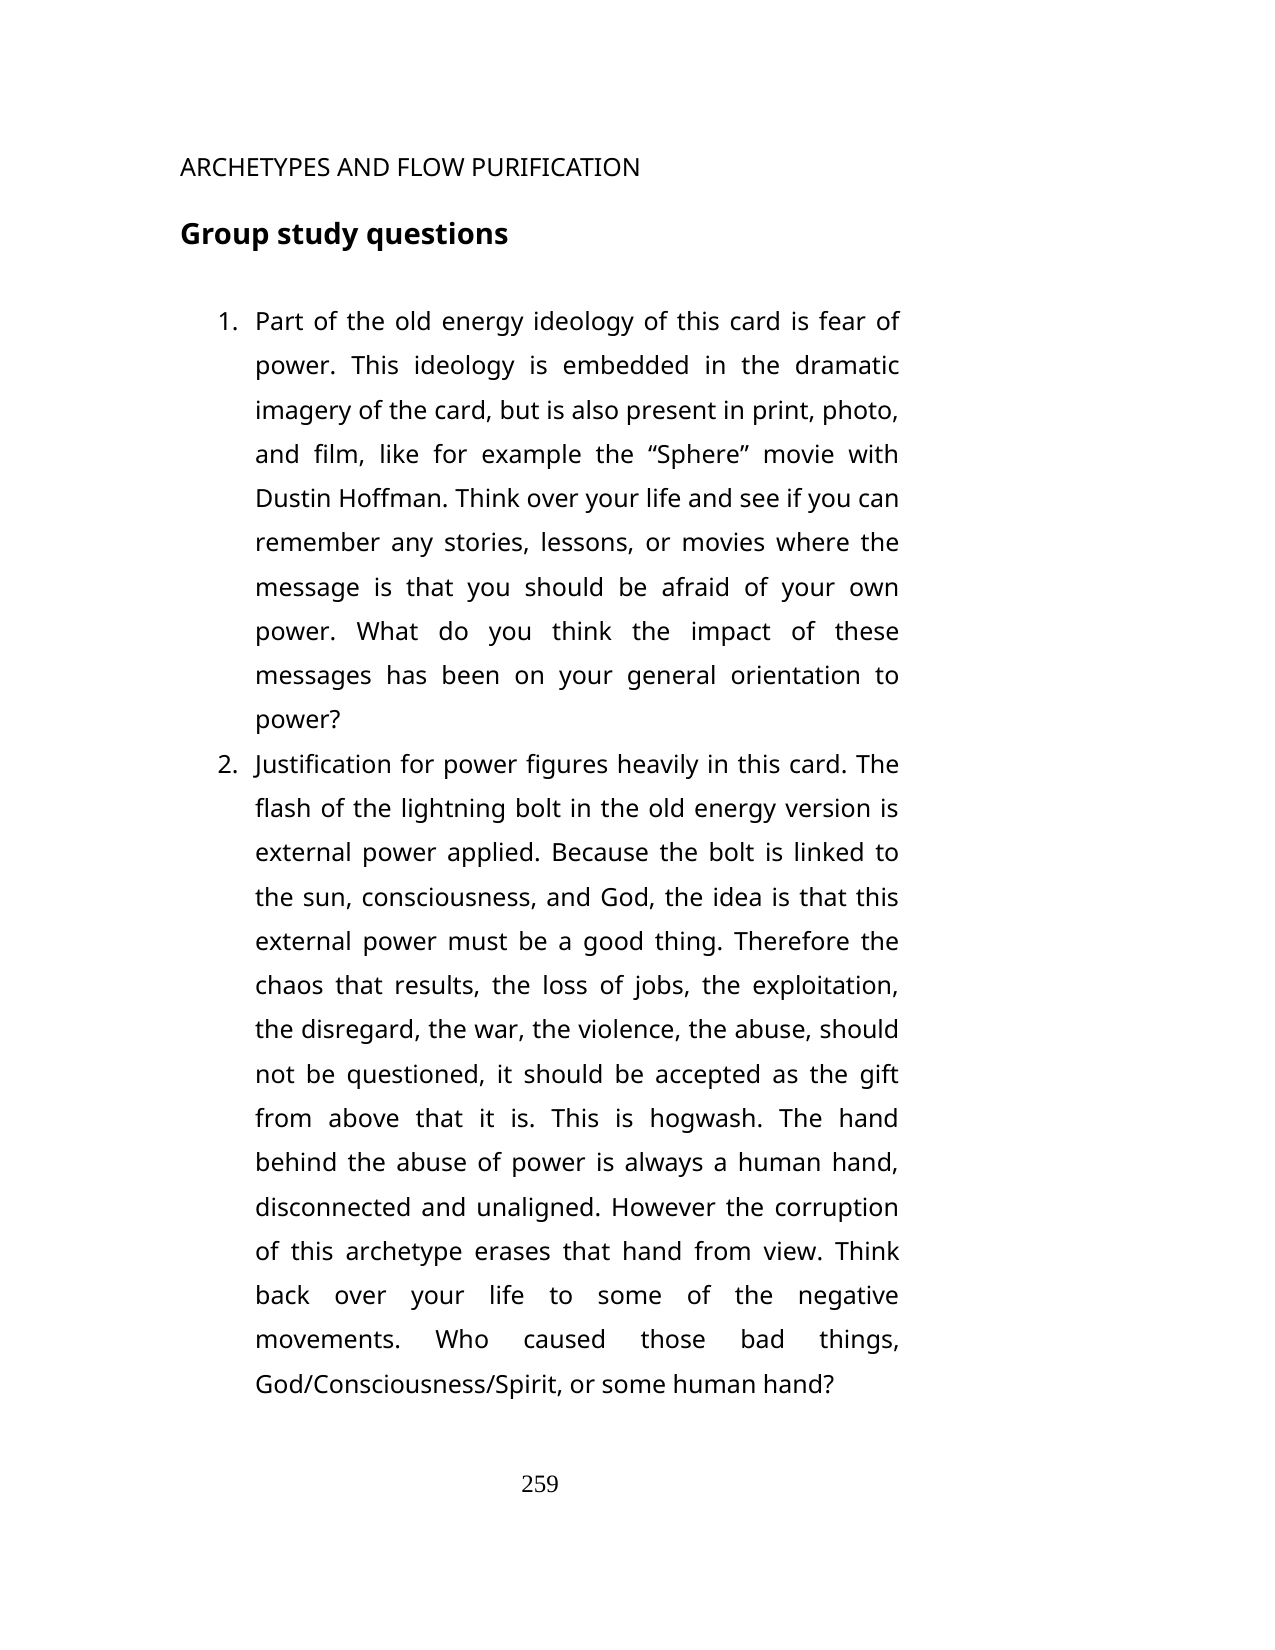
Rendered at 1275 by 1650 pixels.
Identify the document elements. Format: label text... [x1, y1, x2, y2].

subtitle Group study questions [180, 213, 900, 253]
list Justification for power figures heavily in this card. The flash of the lightning bolt in the old energy version is external power applied. Because the bolt is linked to the sun, consciousness, and God, the idea is that this external power must be a good thing. Therefore the chaos that results, the loss of jobs, the exploitation, the disregard, the war, the violence, the abuse, should not be questioned, it should be accepted as the gift from above that it is. This is hogwash. The hand behind the abuse of power is always a human hand, disconnected and unaligned. However the corruption of this archetype erases that hand from view. Think back over your life to some of the negative movements. Who caused those bad things, God/Consciousness/Spirit, or some human hand? [217, 746, 900, 1400]
list Part of the old energy ideology of this card is fear of power. This ideology is embedded in the dramatic imagery of the card, but is also present in print, photo, and film, like for example the “Sphere” movie with Dustin Hoffman. Think over your life and see if you can remember any stories, lessons, or movies where the message is that you should be afraid of your own power. What do you think the impact of these messages has been on your general orientation to power? [217, 304, 900, 736]
